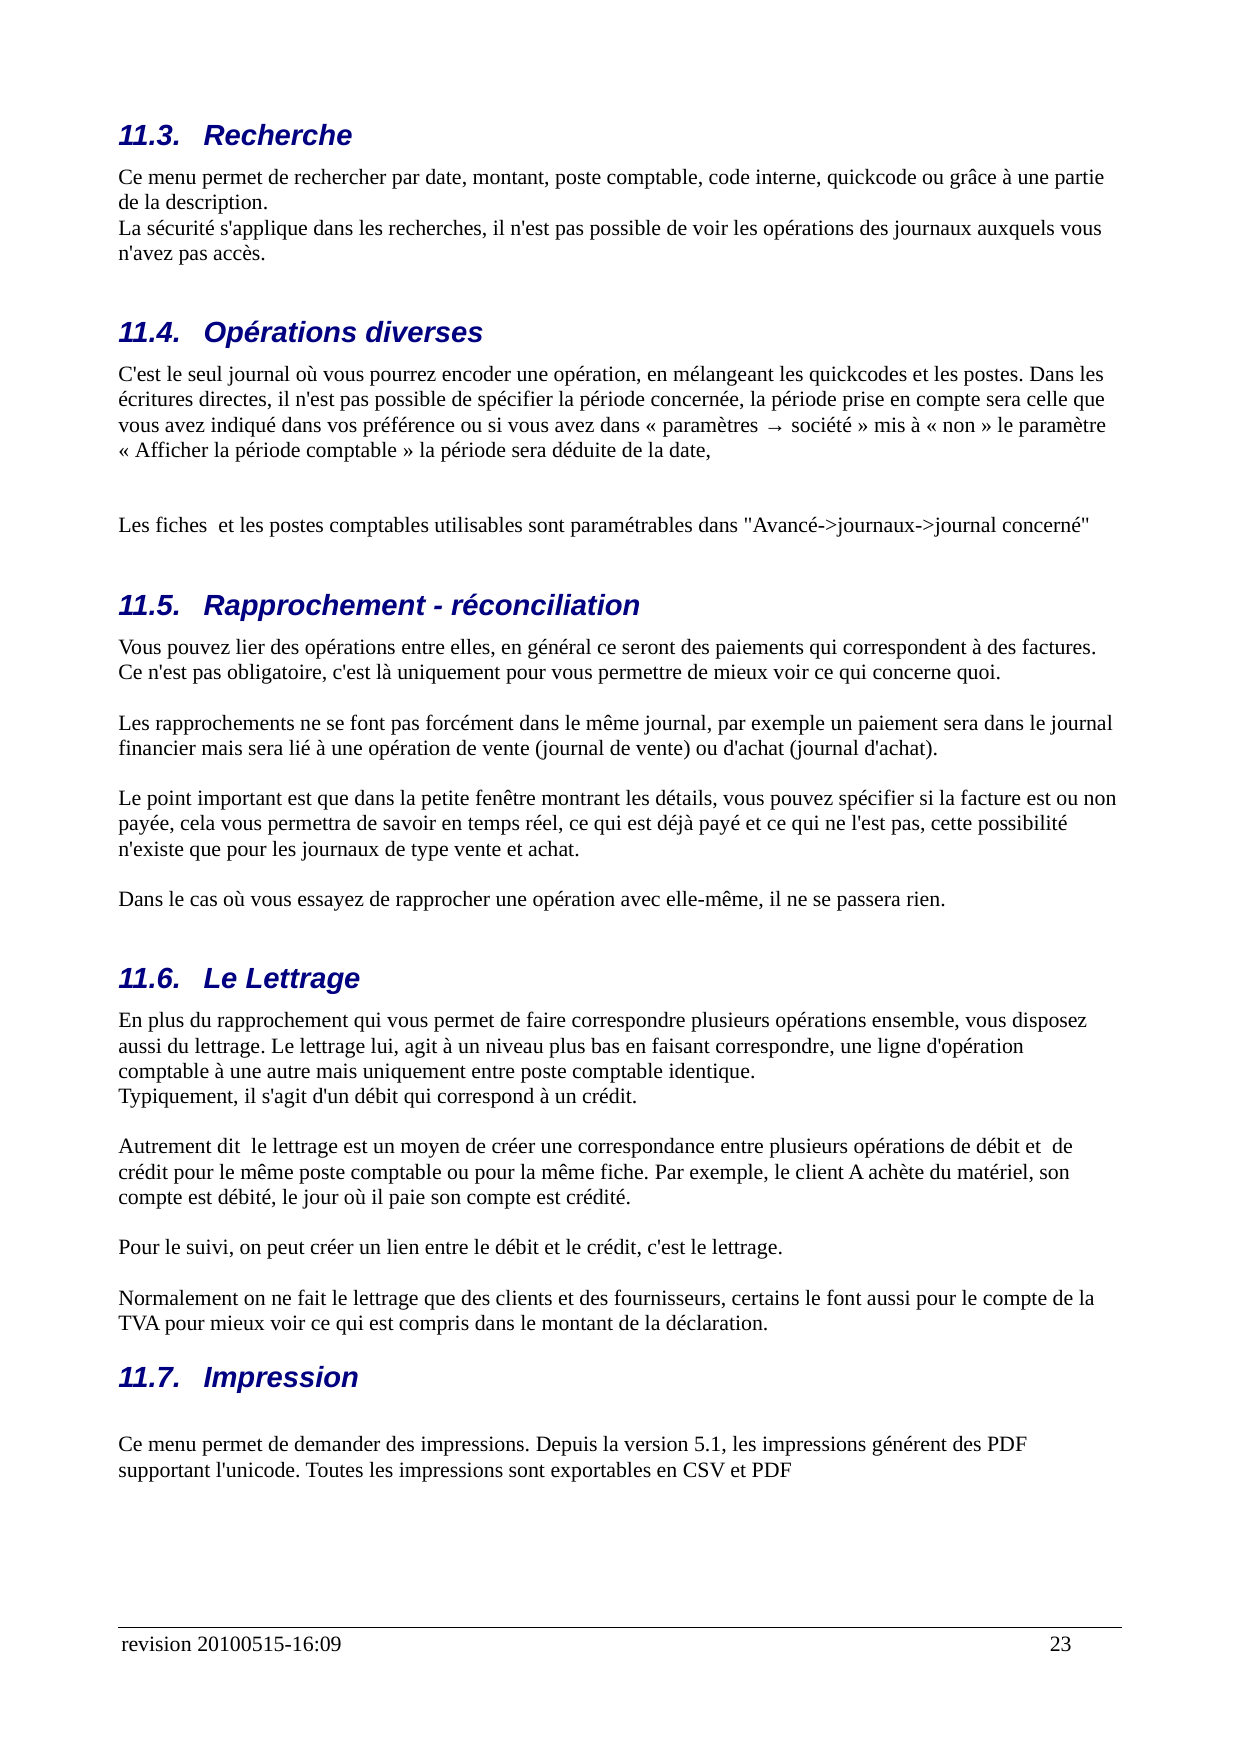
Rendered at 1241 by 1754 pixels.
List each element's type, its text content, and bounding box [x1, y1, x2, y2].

text C'est le seul journal où vous pourrez encoder une opération, en mélangeant les quickcodes et les postes. Dans les écritures directes, il n'est pas possible de spécifier la période concernée, la période prise en compte sera celle que vous avez indiqué dans vos préférence ou si vous avez dans « paramètres → société » mis à « non » le paramètre « Afficher la période comptable » la période sera déduite de la date, [118, 361, 1122, 462]
text Dans le cas où vous essayez de rapprocher une opération avec elle-même, il ne se passera rien. [118, 886, 1122, 911]
text Pour le suivi, on peut créer un lien entre le débit et le crédit, c'est le lettrage. [118, 1234, 1122, 1259]
subtitle Recherche [118, 118, 1122, 152]
text En plus du rapprochement qui vous permet de faire correspondre plusieurs opérations ensemble, vous disposez aussi du lettrage. Le lettrage lui, agit à un niveau plus bas en faisant correspondre, une ligne d'opération [118, 1007, 1122, 1058]
text Le point important est que dans la petite fenêtre montrant les détails, vous pouvez spécifier si la facture est ou non payée, cela vous permettra de savoir en temps réel, ce qui est déjà payé et ce qui ne l'est pas, cette possibilité n'existe que pour les journaux de type vente et achat. [118, 785, 1122, 861]
text Ce menu permet de rechercher par date, montant, poste comptable, code interne, quickcode ou grâce à une partie de la description. [118, 164, 1122, 214]
subtitle Opérations diverses [118, 315, 1122, 349]
text Autrement dit le lettrage est un moyen de créer une correspondance entre plusieurs opérations de débit et de crédit pour le même poste comptable ou pour la même fiche. Par exemple, le client A achète du matériel, son compte est débité, le jour où il paie son compte est crédité. [118, 1133, 1122, 1209]
text Typiquement, il s'agit d'un débit qui correspond à un crédit. [118, 1083, 1122, 1108]
subtitle Rapprochement - réconciliation [118, 588, 1122, 621]
subtitle Le Lettrage [118, 961, 1122, 995]
text Ce menu permet de demander des impressions. Depuis la version 5.1, les impressions générent des PDF supportant l'unicode. Toutes les impressions sont exportables en CSV et PDF [118, 1431, 1122, 1482]
text Les fiches et les postes comptables utilisables sont paramétrables dans "Avancé->journaux->journal concerné" [118, 512, 1122, 538]
text comptable à une autre mais uniquement entre poste comptable identique. [118, 1058, 1122, 1083]
text La sécurité s'applique dans les recherches, il n'est pas possible de voir les opérations des journaux auxquels vous n'avez pas accès. [118, 214, 1122, 265]
text Normalement on ne fait le lettrage que des clients et des fournisseurs, certains le font aussi pour le compte de la TVA pour mieux voir ce qui est compris dans le montant de la déclaration. [118, 1285, 1122, 1335]
subtitle Impression [118, 1360, 1122, 1394]
text Vous pouvez lier des opérations entre elles, en général ce seront des paiements qui correspondent à des factures. Ce n'est pas obligatoire, c'est là uniquement pour vous permettre de mieux voir ce qui concerne quoi. [118, 634, 1122, 684]
text Les rapprochements ne se font pas forcément dans le même journal, par exemple un paiement sera dans le journal financier mais sera lié à une opération de vente (journal de vente) ou d'achat (journal d'achat). [118, 709, 1122, 760]
